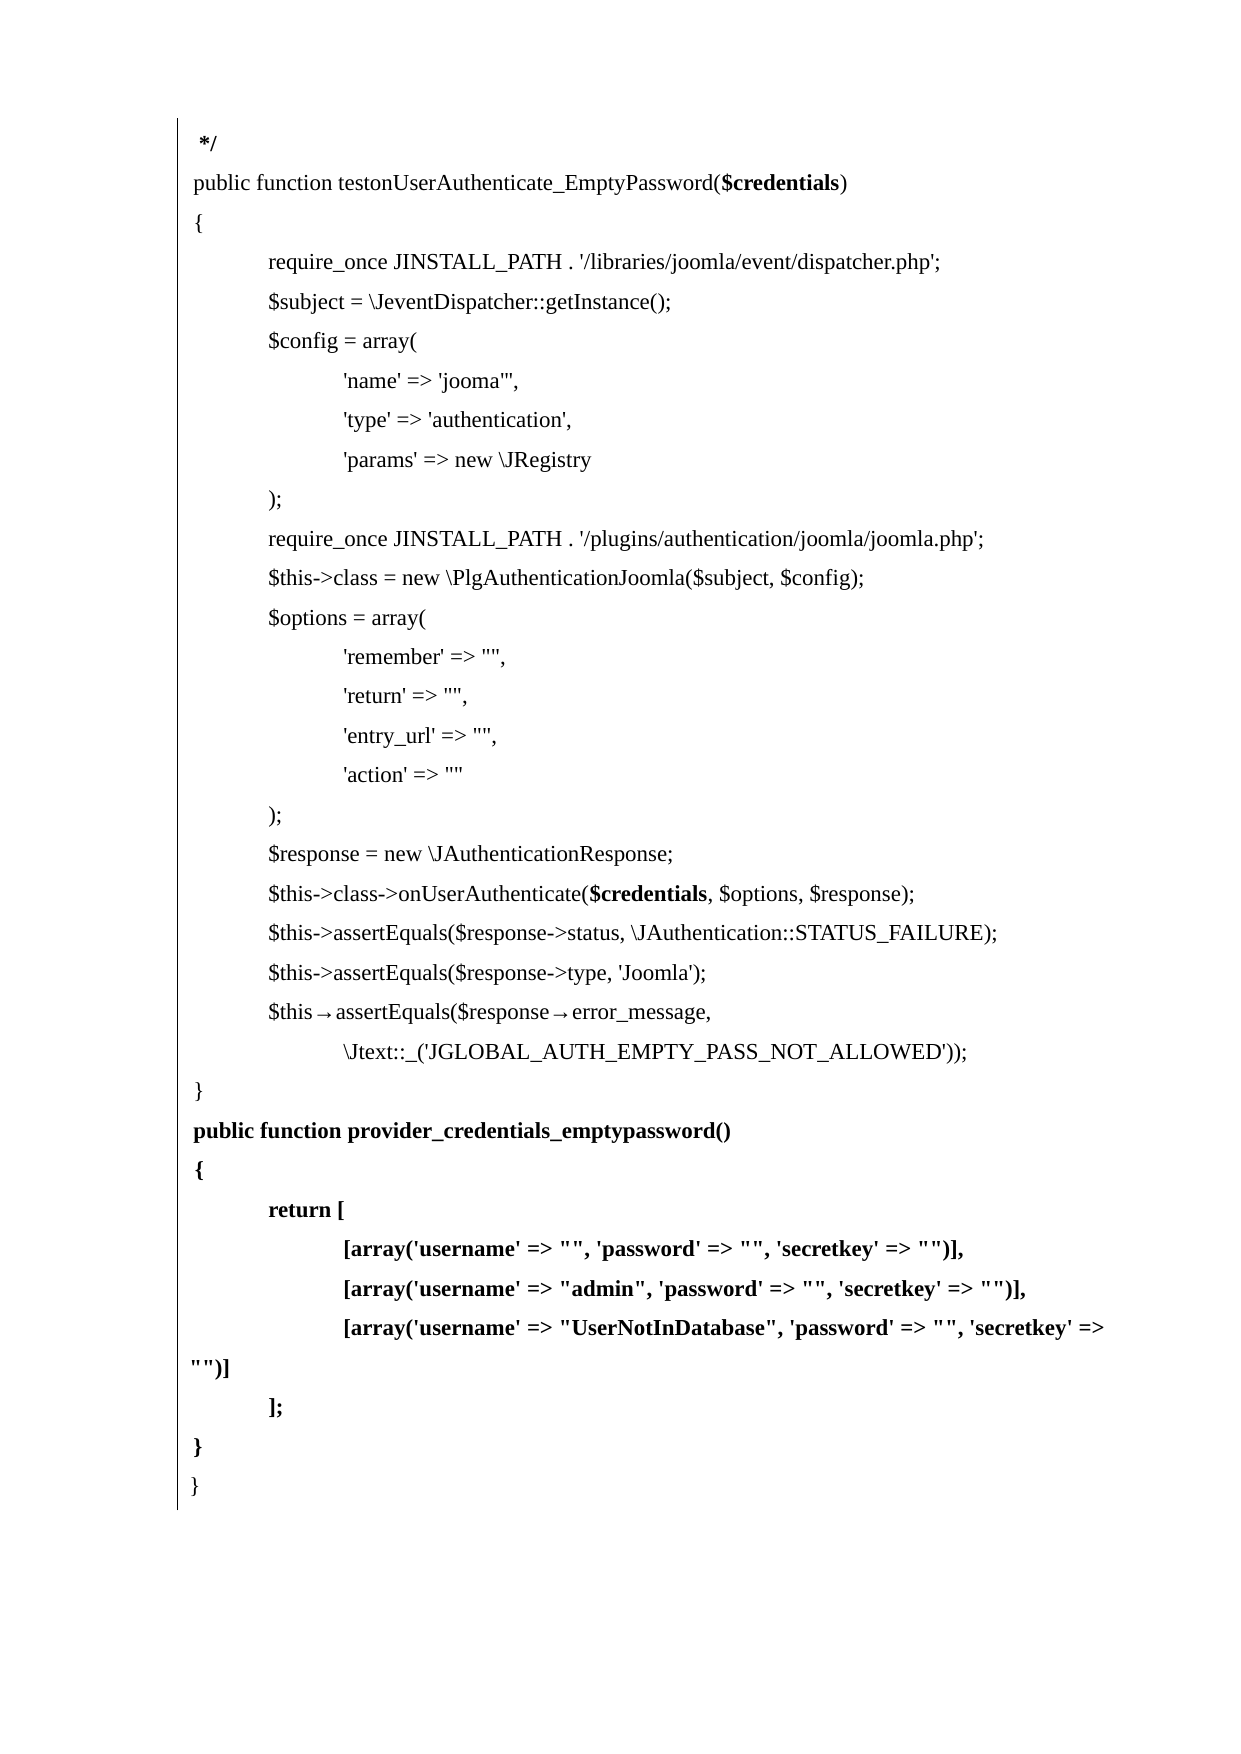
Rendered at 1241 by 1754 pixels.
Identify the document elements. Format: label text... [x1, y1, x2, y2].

text */ public function testonUserAuthenticate_EmptyPassword($credentials) { require_once JINSTALL_PATH . '/libraries/joomla/event/dispatcher.php'; $subject = \JeventDispatcher::getInstance(); $config = array( 'name' => 'jooma"', 'type' => 'authentication', 'params' => new \JRegistry ); require_once JINSTALL_PATH . '/plugins/authentication/joomla/joomla.php'; $this->class = new \PlgAuthenticationJoomla($subject, $config); $options = array( 'remember' => "", 'return' => "", 'entry_url' => "", 'action' => "" ); $response = new \JAuthenticationResponse; $this->class->onUserAuthenticate($credentials, $options, $response); $this->assertEquals($response->status, \JAuthentication::STATUS_FAILURE); $this->assertEquals($response->type, 'Joomla'); $this→assertEquals($response→error_message, \Jtext::_('JGLOBAL_AUTH_EMPTY_PASS_NOT_ALLOWED')); } public function provider_credentials_emptypassword() { return [ [array('username' => "", 'password' => "", 'secretkey' => "")], [array('username' => "admin", 'password' => "", 'secretkey' => "")], [array('username' => "UserNotInDatabase", 'password' => "", 'secretkey' => "")] ]; } } [178, 118, 1122, 1510]
